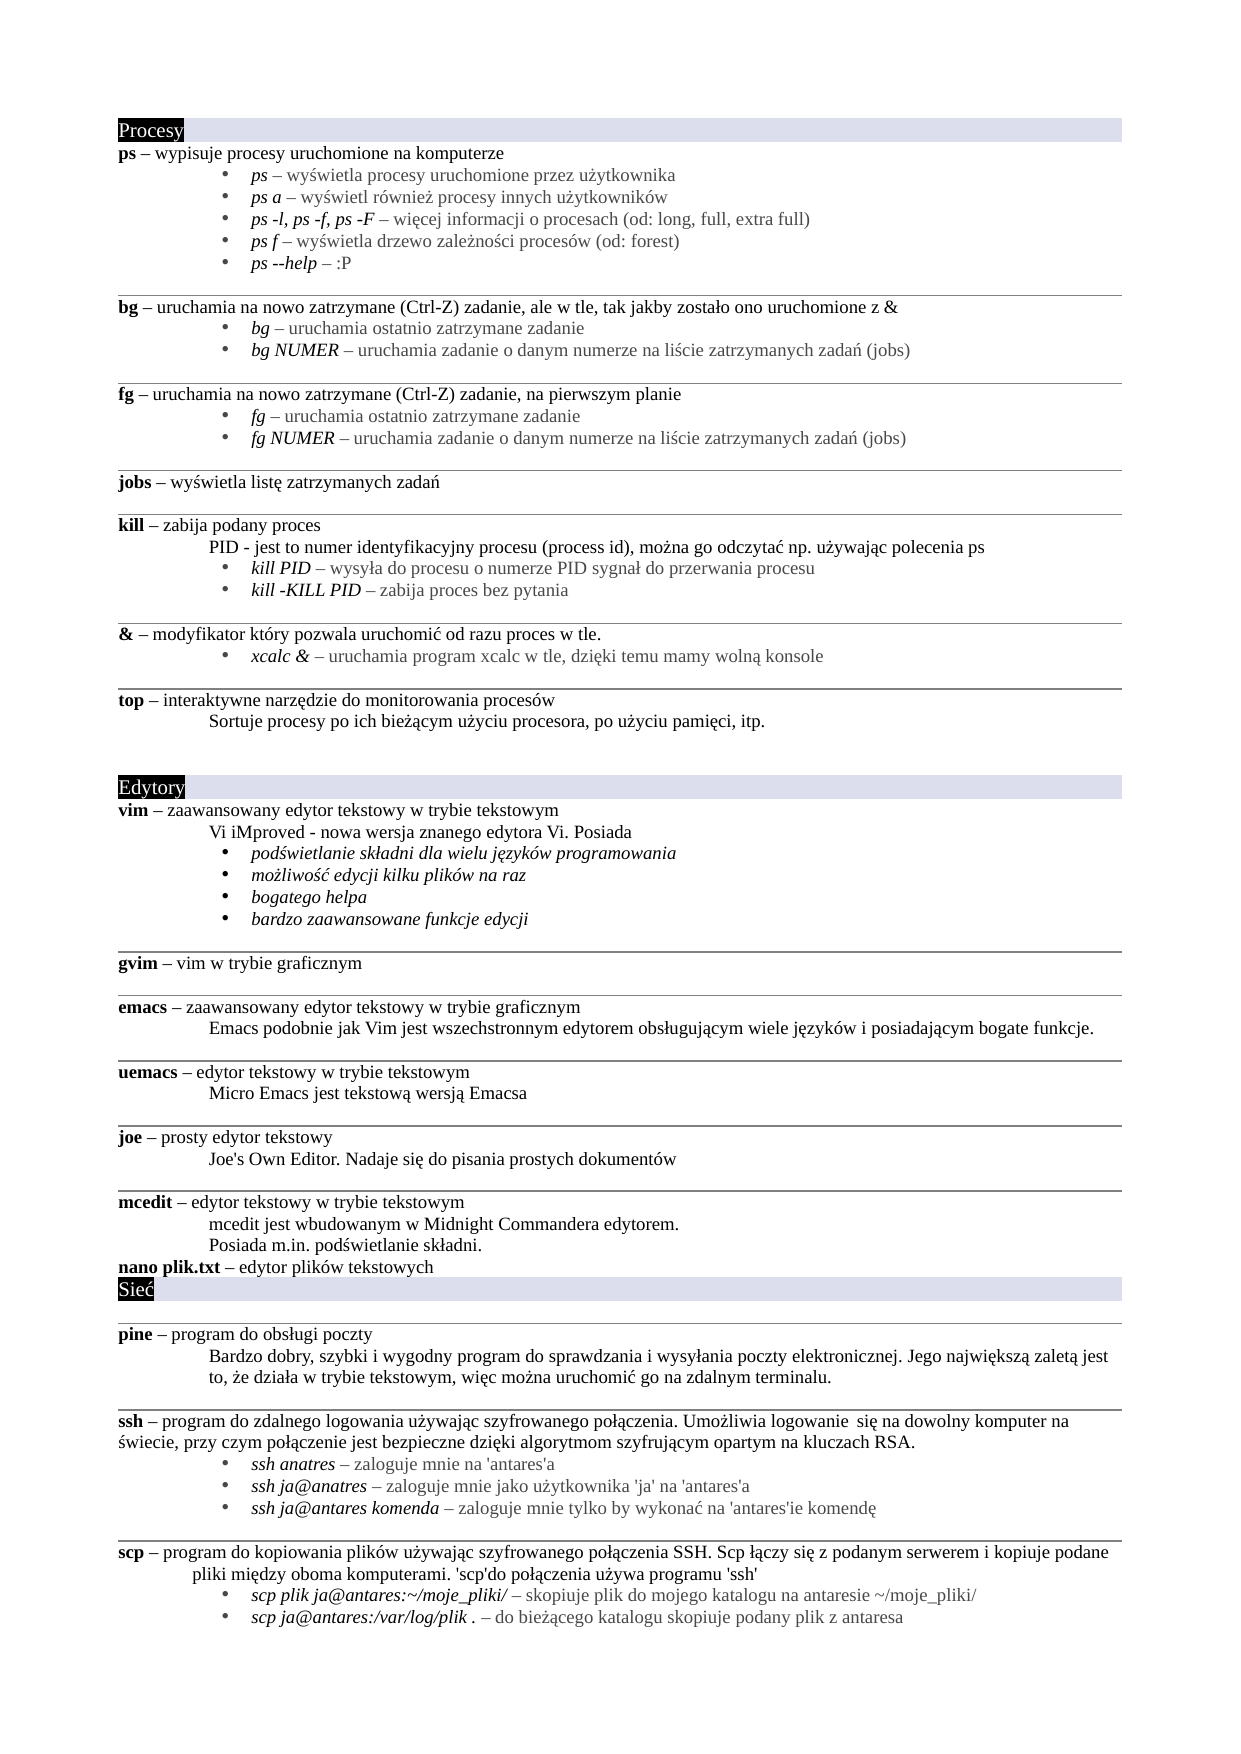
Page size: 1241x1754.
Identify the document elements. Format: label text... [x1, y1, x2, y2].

subtitle mcedit – edytor tekstowy w trybie tekstowym [118, 1192, 1122, 1212]
subtitle uemacs – edytor tekstowy w trybie tekstowym [118, 1062, 1122, 1082]
subtitle fg – uruchamia na nowo zatrzymane (Ctrl-Z) zadanie, na pierwszym planie [118, 384, 1122, 405]
subtitle joe – prosty edytor tekstowy [118, 1127, 1122, 1147]
subtitle ps – wypisuje procesy uruchomione na komputerze [118, 142, 1122, 164]
list kill -KILL PID – zabija proces bez pytania [222, 579, 1122, 601]
list Joe's Own Editor. Nadaje się do pisania prostych dokumentów [208, 1147, 1122, 1169]
list fg NUMER – uruchamia zadanie o danym numerze na liście zatrzymanych zadań (jobs) [222, 427, 1122, 449]
subtitle ssh – program do zdalnego logowania używając szyfrowanego połączenia. Umożliwia logowanie się na dowolny komputer na świecie, przy czym połączenie jest bezpieczne dzięki algorytmom szyfrującym opartym na kluczach RSA. [118, 1411, 1122, 1453]
list ps -l, ps -f, ps -F – więcej informacji o procesach (od: long, full, extra full) [222, 208, 1122, 230]
list kill PID – wysyła do procesu o numerze PID sygnał do przerwania procesu [222, 557, 1122, 579]
list Posiada m.in. podświetlanie składni. [208, 1234, 1122, 1256]
subtitle pine – program do obsługi poczty [118, 1324, 1122, 1345]
list ssh ja@anatres – zaloguje mnie jako użytkownika 'ja' na 'antares'a [222, 1475, 1122, 1497]
list mcedit jest wbudowanym w Midnight Commandera edytorem. [208, 1212, 1122, 1234]
list ps f – wyświetla drzewo zależności procesów (od: forest) [222, 230, 1122, 252]
list nano plik.txt – edytor plików tekstowych [118, 1256, 1122, 1277]
list bogatego helpa [222, 886, 1122, 908]
list Bardzo dobry, szybki i wygodny program do sprawdzania i wysyłania poczty elektronicznej. Jego największą zaletą jest to, że działa w trybie tekstowym, więc można uruchomić go na zdalnym terminalu. [208, 1345, 1122, 1388]
list PID - jest to numer identyfikacyjny procesu (process id), można go odczytać np. używając polecenia ps [208, 536, 1122, 557]
list ssh ja@antares komenda – zaloguje mnie tylko by wykonać na 'antares'ie komendę [222, 1497, 1122, 1519]
subtitle emacs – zaawansowany edytor tekstowy w trybie graficznym [118, 996, 1122, 1017]
list scp plik ja@antares:~/moje_pliki/ – skopiuje plik do mojego katalogu na antaresie ~/moje_pliki/ [222, 1584, 1122, 1606]
subtitle top – interaktywne narzędzie do monitorowania procesów [118, 690, 1122, 710]
list bg – uruchamia ostatnio zatrzymane zadanie [222, 317, 1122, 339]
subtitle vim – zaawansowany edytor tekstowy w trybie tekstowym [118, 799, 1122, 821]
list Vi iMproved - nowa wersja znanego edytora Vi. Posiada [208, 821, 1122, 842]
list ps --help – :P [222, 252, 1122, 274]
list xcalc & – uruchamia program xcalc w tle, dzięki temu mamy wolną konsole [222, 645, 1122, 667]
list możliwość edycji kilku plików na raz [222, 864, 1122, 886]
list Emacs podobnie jak Vim jest wszechstronnym edytorem obsługującym wiele języków i posiadającym bogate funkcje. [208, 1017, 1122, 1039]
list fg – uruchamia ostatnio zatrzymane zadanie [222, 405, 1122, 427]
list scp ja@antares:/var/log/plik . – do bieżącego katalogu skopiuje podany plik z antaresa [222, 1606, 1122, 1628]
subtitle scp – program do kopiowania plików używając szyfrowanego połączenia SSH. Scp łączy się z podanym serwerem i kopiuje podane pliki między oboma komputerami. 'scp'do połączenia używa programu 'ssh' [118, 1542, 1122, 1584]
list podświetlanie składni dla wielu języków programowania [222, 842, 1122, 864]
list Micro Emacs jest tekstową wersją Emacsa [208, 1082, 1122, 1104]
list ps a – wyświetl również procesy innych użytkowników [222, 186, 1122, 208]
subtitle bg – uruchamia na nowo zatrzymane (Ctrl-Z) zadanie, ale w tle, tak jakby zostało ono uruchomione z & [118, 296, 1122, 317]
subtitle kill – zabija podany proces [118, 515, 1122, 536]
list ssh anatres – zaloguje mnie na 'antares'a [222, 1453, 1122, 1475]
list bardzo zaawansowane funkcje edycji [222, 908, 1122, 930]
subtitle gvim – vim w trybie graficznym [118, 953, 1122, 974]
list ps – wyświetla procesy uruchomione przez użytkownika [222, 164, 1122, 186]
list Sortuje procesy po ich bieżącym użyciu procesora, po użyciu pamięci, itp. [208, 710, 1122, 732]
subtitle Procesy [118, 118, 1122, 142]
subtitle jobs – wyświetla listę zatrzymanych zadań [118, 471, 1122, 492]
subtitle Edytory [118, 775, 1122, 799]
subtitle & – modyfikator który pozwala uruchomić od razu proces w tle. [118, 624, 1122, 645]
subtitle Sieć [118, 1277, 1122, 1301]
list bg NUMER – uruchamia zadanie o danym numerze na liście zatrzymanych zadań (jobs) [222, 339, 1122, 361]
